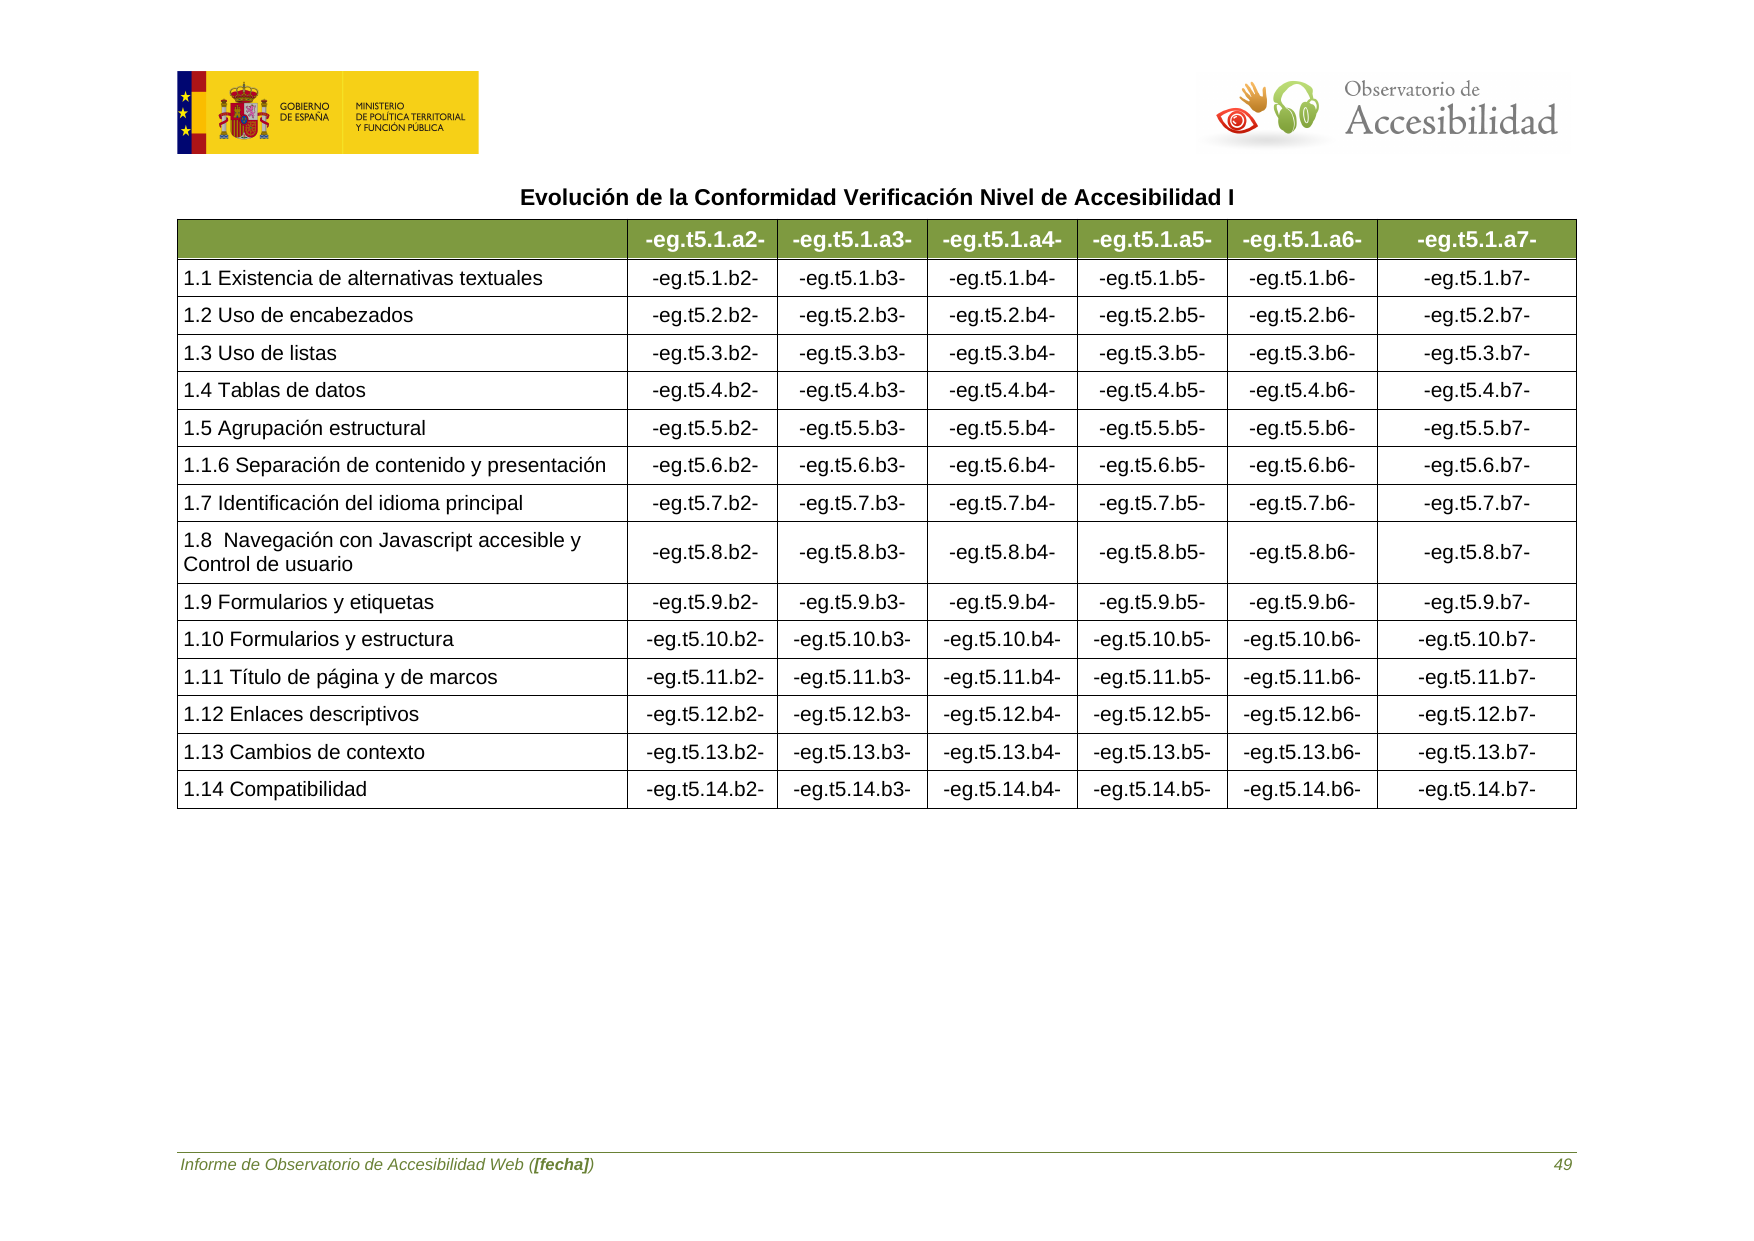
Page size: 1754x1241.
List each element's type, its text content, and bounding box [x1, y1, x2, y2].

table_cell -eg.t5.10.b4- [928, 621, 1077, 657]
table_cell -eg.t5.7.b3- [778, 485, 927, 521]
table_cell -eg.t5.1.b3- [778, 260, 927, 296]
table_cell -eg.t5.1.b2- [628, 260, 777, 296]
table_cell 1.3 Uso de listas [178, 335, 627, 371]
table_cell 1.11 Título de página y de marcos [178, 659, 627, 695]
table_cell -eg.t5.7.b2- [628, 485, 777, 521]
table_cell -eg.t5.8.b5- [1078, 522, 1227, 582]
table_cell -eg.t5.6.b2- [628, 447, 777, 483]
table_cell -eg.t5.8.b3- [778, 522, 927, 582]
table_cell -eg.t5.14.b3- [778, 771, 927, 807]
table_cell 1.9 Formularios y etiquetas [178, 584, 627, 620]
table_cell 1.10 Formularios y estructura [178, 621, 627, 657]
table_cell -eg.t5.14.b5- [1078, 771, 1227, 807]
table_cell -eg.t5.6.b4- [928, 447, 1077, 483]
table_cell -eg.t5.2.b5- [1078, 297, 1227, 333]
table_cell -eg.t5.1.b4- [928, 260, 1077, 296]
table_cell -eg.t5.1.b6- [1228, 260, 1377, 296]
table_cell -eg.t5.6.b5- [1078, 447, 1227, 483]
table_cell -eg.t5.11.b3- [778, 659, 927, 695]
table_cell -eg.t5.12.b5- [1078, 696, 1227, 732]
table_cell 1.8 Navegación con Javascript accesible y Control de usuario [178, 522, 627, 582]
table_header -eg.t5.1.a7- [1378, 220, 1576, 258]
table_cell -eg.t5.13.b6- [1228, 734, 1377, 770]
table_header -eg.t5.1.a5- [1078, 220, 1227, 258]
table_cell 1.14 Compatibilidad [178, 771, 627, 807]
table_cell -eg.t5.7.b7- [1378, 485, 1576, 521]
table_cell -eg.t5.13.b3- [778, 734, 927, 770]
table_cell -eg.t5.12.b4- [928, 696, 1077, 732]
table_cell 1.12 Enlaces descriptivos [178, 696, 627, 732]
table_header -eg.t5.1.a3- [778, 220, 927, 258]
table_cell -eg.t5.4.b2- [628, 372, 777, 408]
table_cell -eg.t5.11.b5- [1078, 659, 1227, 695]
table_cell -eg.t5.9.b2- [628, 584, 777, 620]
table_header -eg.t5.1.a2- [628, 220, 777, 258]
table_cell -eg.t5.3.b5- [1078, 335, 1227, 371]
table_cell 1.1.6 Separación de contenido y presentación [178, 447, 627, 483]
table_cell -eg.t5.2.b3- [778, 297, 927, 333]
table_cell -eg.t5.11.b7- [1378, 659, 1576, 695]
table_cell -eg.t5.9.b3- [778, 584, 927, 620]
text Evolución de la Conformidad Verificación Nivel de Accesibilidad I [177, 184, 1577, 211]
table_cell 1.13 Cambios de contexto [178, 734, 627, 770]
table_cell -eg.t5.14.b6- [1228, 771, 1377, 807]
table_cell -eg.t5.14.b2- [628, 771, 777, 807]
table_cell -eg.t5.11.b2- [628, 659, 777, 695]
table_cell -eg.t5.4.b5- [1078, 372, 1227, 408]
table_cell -eg.t5.9.b6- [1228, 584, 1377, 620]
table_cell -eg.t5.8.b6- [1228, 522, 1377, 582]
table_cell -eg.t5.4.b7- [1378, 372, 1576, 408]
table_cell -eg.t5.13.b5- [1078, 734, 1227, 770]
table_cell -eg.t5.12.b3- [778, 696, 927, 732]
table_cell -eg.t5.10.b6- [1228, 621, 1377, 657]
table_cell -eg.t5.12.b2- [628, 696, 777, 732]
table_cell -eg.t5.12.b7- [1378, 696, 1576, 732]
table_cell -eg.t5.7.b6- [1228, 485, 1377, 521]
table_cell -eg.t5.3.b7- [1378, 335, 1576, 371]
table_cell -eg.t5.4.b3- [778, 372, 927, 408]
table_cell -eg.t5.6.b7- [1378, 447, 1576, 483]
table_cell -eg.t5.10.b2- [628, 621, 777, 657]
table_cell -eg.t5.5.b6- [1228, 410, 1377, 446]
table_cell -eg.t5.5.b3- [778, 410, 927, 446]
table_cell -eg.t5.9.b7- [1378, 584, 1576, 620]
table_cell -eg.t5.8.b4- [928, 522, 1077, 582]
table_cell 1.4 Tablas de datos [178, 372, 627, 408]
table_cell -eg.t5.11.b6- [1228, 659, 1377, 695]
table_cell -eg.t5.1.b5- [1078, 260, 1227, 296]
table_cell 1.5 Agrupación estructural [178, 410, 627, 446]
table_cell -eg.t5.2.b6- [1228, 297, 1377, 333]
table_cell -eg.t5.5.b4- [928, 410, 1077, 446]
table_cell -eg.t5.10.b5- [1078, 621, 1227, 657]
table_cell -eg.t5.9.b5- [1078, 584, 1227, 620]
table_cell -eg.t5.8.b2- [628, 522, 777, 582]
table_cell -eg.t5.14.b7- [1378, 771, 1576, 807]
table_cell -eg.t5.7.b4- [928, 485, 1077, 521]
table_cell 1.7 Identificación del idioma principal [178, 485, 627, 521]
table_cell -eg.t5.1.b7- [1378, 260, 1576, 296]
table_cell -eg.t5.2.b4- [928, 297, 1077, 333]
table_cell -eg.t5.13.b7- [1378, 734, 1576, 770]
table_cell -eg.t5.7.b5- [1078, 485, 1227, 521]
table_cell -eg.t5.4.b6- [1228, 372, 1377, 408]
table_cell -eg.t5.5.b5- [1078, 410, 1227, 446]
table_cell -eg.t5.3.b4- [928, 335, 1077, 371]
table_cell -eg.t5.12.b6- [1228, 696, 1377, 732]
table_cell -eg.t5.9.b4- [928, 584, 1077, 620]
table_cell -eg.t5.3.b3- [778, 335, 927, 371]
table_header -eg.t5.1.a6- [1228, 220, 1377, 258]
table_cell -eg.t5.8.b7- [1378, 522, 1576, 582]
table_cell -eg.t5.5.b7- [1378, 410, 1576, 446]
table_cell -eg.t5.13.b4- [928, 734, 1077, 770]
table_header -eg.t5.1.a4- [928, 220, 1077, 258]
table_cell -eg.t5.3.b6- [1228, 335, 1377, 371]
table_cell -eg.t5.6.b3- [778, 447, 927, 483]
table_cell 1.1 Existencia de alternativas textuales [178, 260, 627, 296]
table_cell -eg.t5.11.b4- [928, 659, 1077, 695]
table_cell -eg.t5.4.b4- [928, 372, 1077, 408]
picture [177, 71, 479, 154]
table_cell -eg.t5.3.b2- [628, 335, 777, 371]
table_header [178, 220, 627, 258]
table_cell -eg.t5.13.b2- [628, 734, 777, 770]
table_cell -eg.t5.14.b4- [928, 771, 1077, 807]
table_cell -eg.t5.5.b2- [628, 410, 777, 446]
table_cell -eg.t5.2.b7- [1378, 297, 1576, 333]
table_cell 1.2 Uso de encabezados [178, 297, 627, 333]
table_cell -eg.t5.6.b6- [1228, 447, 1377, 483]
table_cell -eg.t5.10.b7- [1378, 621, 1576, 657]
table_cell -eg.t5.2.b2- [628, 297, 777, 333]
picture [1196, 72, 1572, 154]
table_cell -eg.t5.10.b3- [778, 621, 927, 657]
